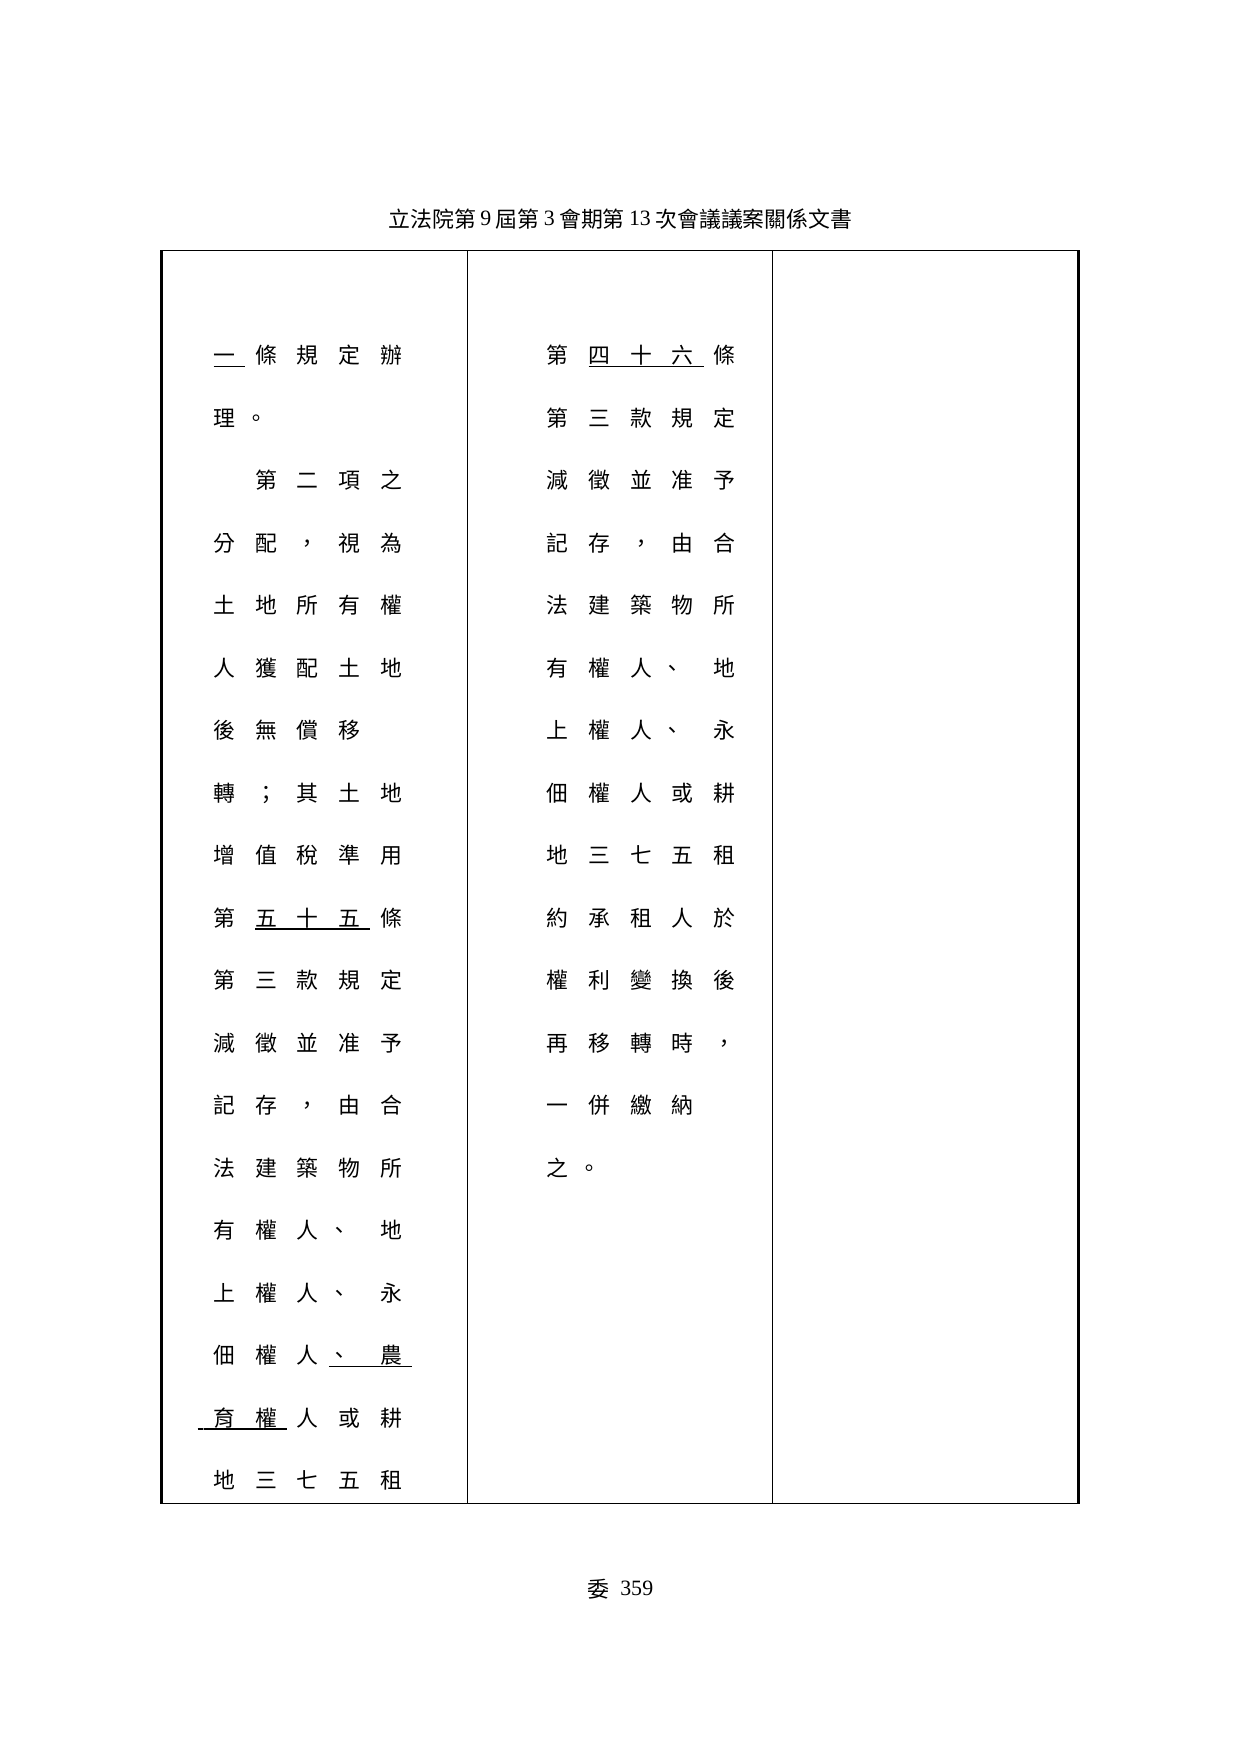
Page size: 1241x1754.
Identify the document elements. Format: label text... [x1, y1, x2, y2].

table_cell 第四十六條第三款規定減徵並准予記存，由合法建築物所有權人、地上權人、永佃權人或耕地三七五租約承租人於權利變換後再移轉時，一併繳納之。 [468, 251, 772, 1503]
table_cell 一條規定辦理。 第二項之分配，視為土地所有權人獲配土地後無償移轉；其土地增值稅準用第五十五條第三款規定減徵並准予記存，由合法建築物所有權人、地上權人、永佃權人、農育權人或耕地三七五租 [163, 251, 467, 1503]
table_cell [773, 251, 1077, 1503]
